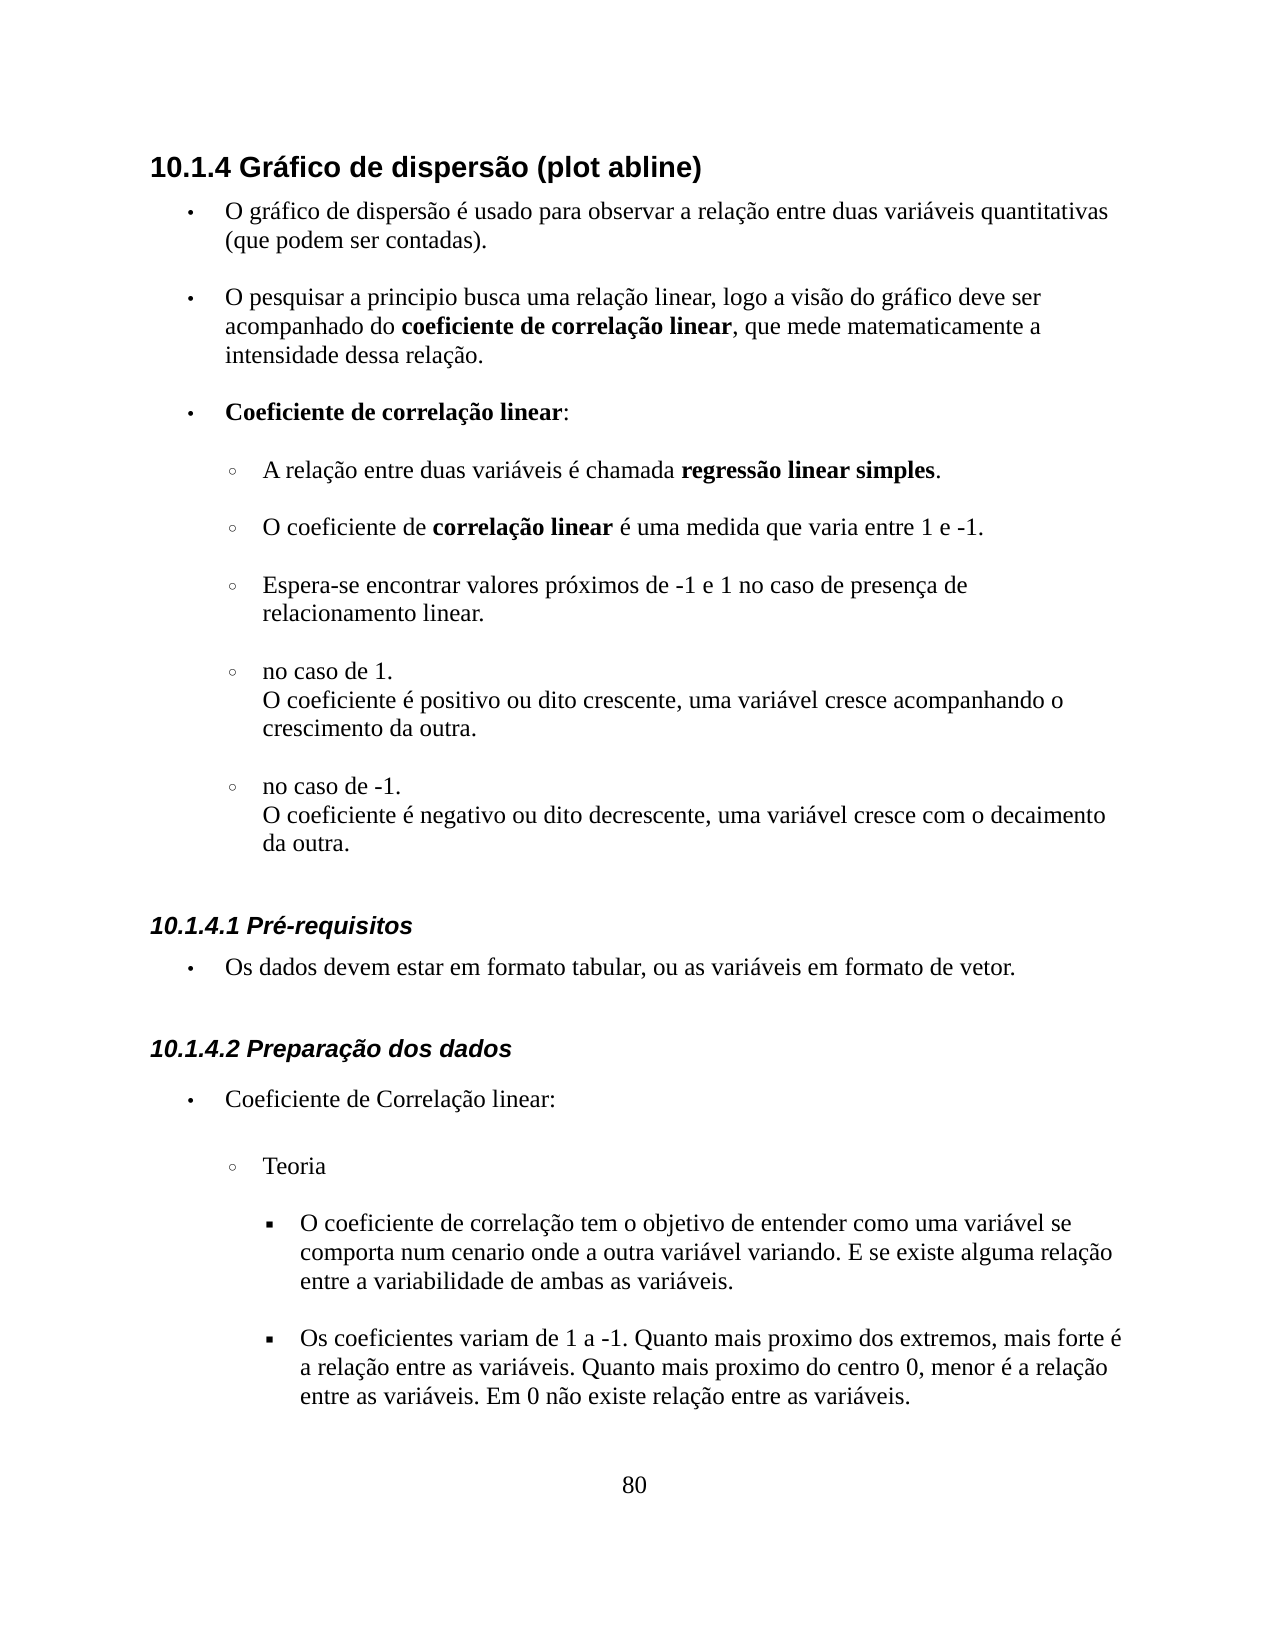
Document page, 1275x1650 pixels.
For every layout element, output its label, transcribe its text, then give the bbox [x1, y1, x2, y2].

list Coeficiente de Correlação linear: [187, 1084, 1125, 1142]
list Os coeficientes variam de 1 a -1. Quanto mais proximo dos extremos, mais forte é a relação entre as variáveis. Quanto mais proximo do centro 0, menor é a relação entre as variáveis. Em 0 não existe relação entre as variáveis. [262, 1323, 1125, 1438]
list Coeficiente de correlação linear: [187, 397, 1125, 455]
list Os dados devem estar em formato tabular, ou as variáveis em formato de vetor. [187, 952, 1125, 1009]
subtitle 10.1.4.2 Preparação dos dados [150, 1034, 1125, 1063]
subtitle 10.1.4.1 Pré-requisitos [150, 911, 1125, 939]
list O gráfico de dispersão é usado para observar a relação entre duas variáveis quantitativas (que podem ser contadas). [187, 196, 1125, 282]
subtitle 10.1.4 Gráfico de dispersão (plot abline) [150, 150, 1125, 183]
list O coeficiente de correlação tem o objetivo de entender como uma variável se comporta num cenario onde a outra variável variando. E se existe alguma relação entre a variabilidade de ambas as variáveis. [262, 1208, 1125, 1323]
list A relação entre duas variáveis é chamada regressão linear simples. [225, 455, 1125, 512]
list no caso de 1. O coeficiente é positivo ou dito crescente, uma variável cresce acompanhando o crescimento da outra. [225, 656, 1125, 771]
list no caso de -1. O coeficiente é negativo ou dito decrescente, uma variável cresce com o decaimento da outra. [225, 771, 1125, 886]
list O pesquisar a principio busca uma relação linear, logo a visão do gráfico deve ser acompanhado do coeficiente de correlação linear, que mede matematicamente a intensidade dessa relação. [187, 282, 1125, 397]
list Teoria [225, 1151, 1125, 1208]
list Espera-se encontrar valores próximos de -1 e 1 no caso de presença de relacionamento linear. [225, 570, 1125, 656]
list O coeficiente de correlação linear é uma medida que varia entre 1 e -1. [225, 512, 1125, 570]
